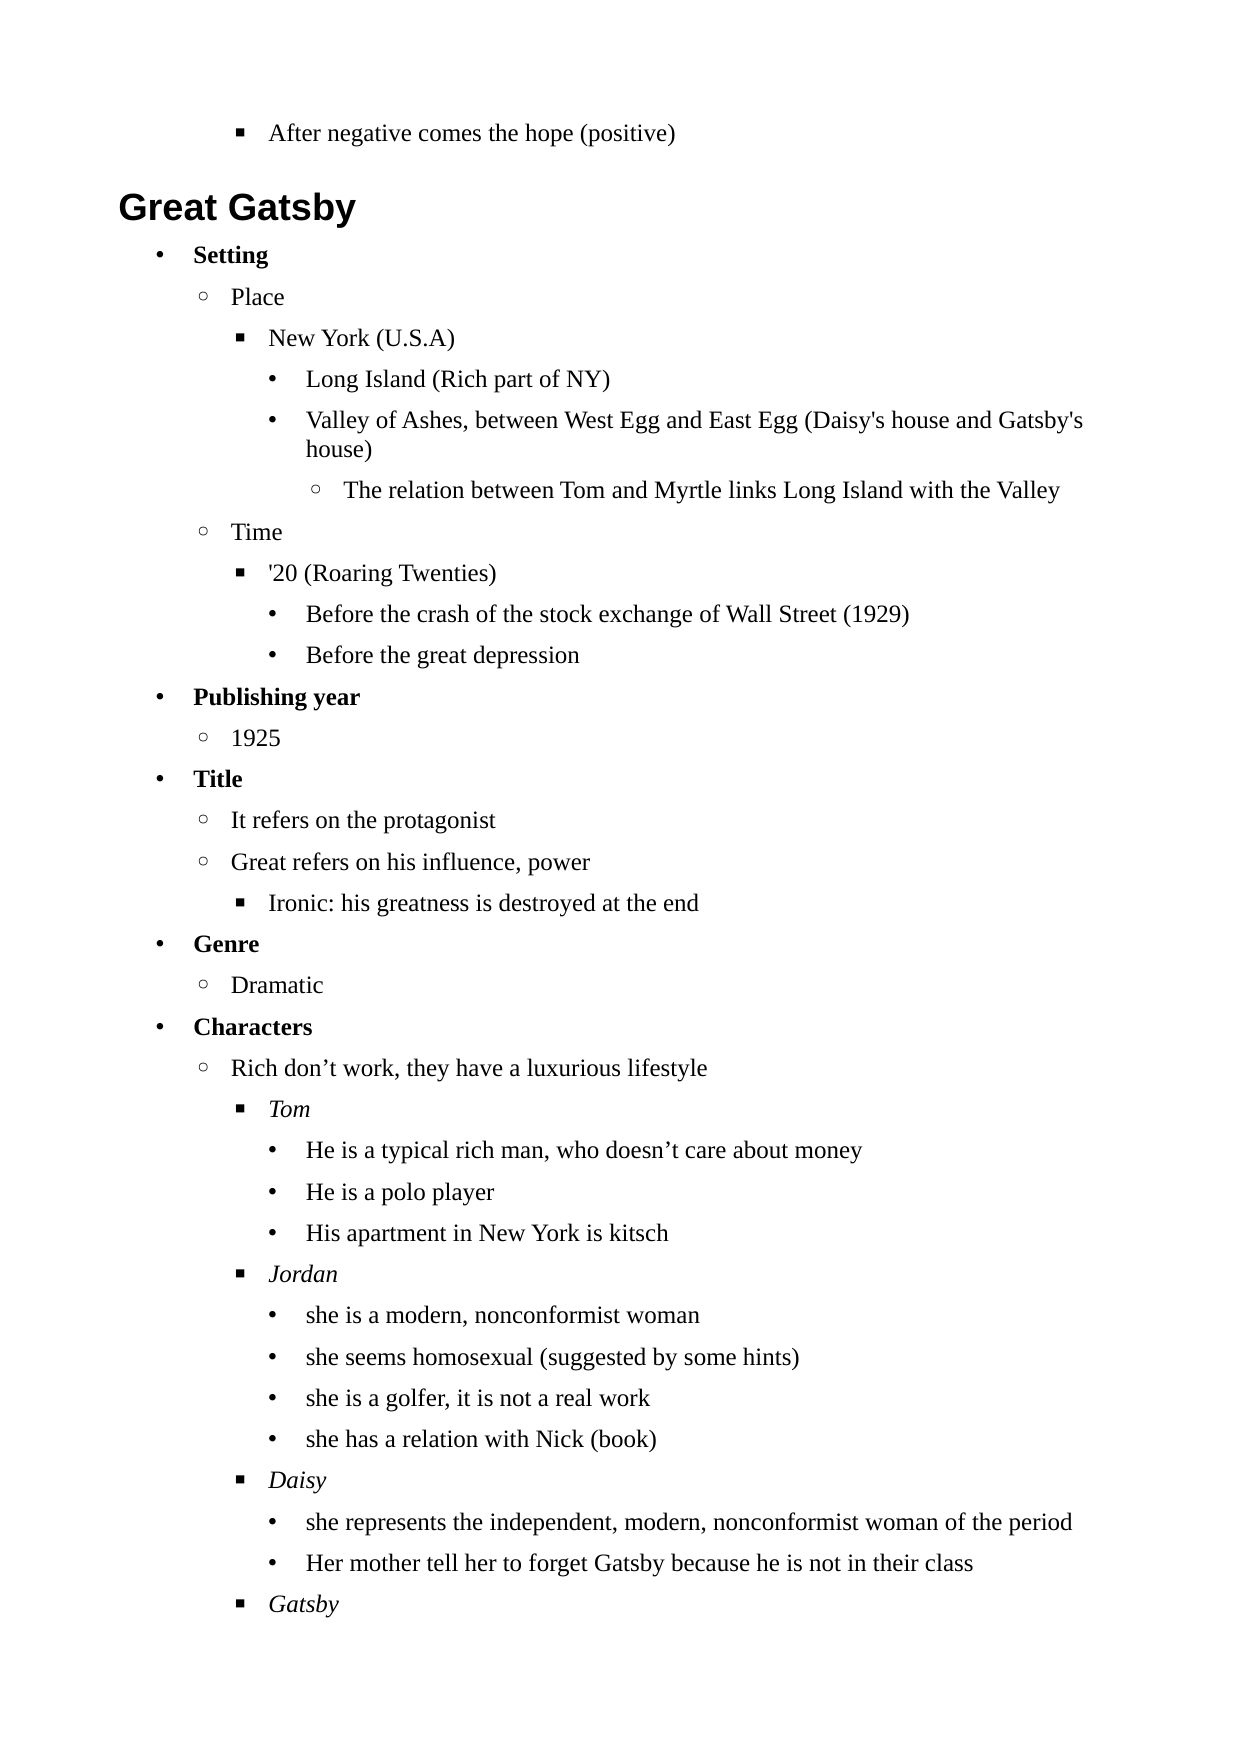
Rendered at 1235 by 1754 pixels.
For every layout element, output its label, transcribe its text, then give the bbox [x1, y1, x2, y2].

list He is a polo player [268, 1177, 1116, 1206]
subtitle Great Gatsby [118, 184, 1116, 228]
list Gatsby [231, 1589, 1116, 1618]
list Great refers on his influence, power [193, 847, 1116, 876]
list Dramatic [193, 971, 1116, 999]
list Daisy [231, 1466, 1116, 1494]
list Ironic: his greatness is destroyed at the end [231, 888, 1116, 917]
list He is a typical rich man, who doesn’t care about money [268, 1136, 1116, 1164]
list Valley of Ashes, between West Egg and East Egg (Daisy's house and Gatsby's house) [268, 406, 1116, 463]
list Characters [156, 1012, 1116, 1041]
list Place [193, 282, 1116, 311]
list Publishing year [156, 682, 1116, 711]
list Her mother tell her to forget Gatsby because he is not in their class [268, 1548, 1116, 1577]
list she is a modern, nonconformist woman [268, 1301, 1116, 1329]
list His apartment in New York is kitsch [268, 1218, 1116, 1247]
list Before the crash of the stock exchange of Wall Street (1929) [268, 599, 1116, 628]
list she is a golfer, it is not a real work [268, 1383, 1116, 1412]
list Tom [231, 1094, 1116, 1123]
list she seems homosexual (suggested by some hints) [268, 1342, 1116, 1371]
list Title [156, 764, 1116, 793]
list Time [193, 517, 1116, 546]
list The relation between Tom and Myrtle links Long Island with the Valley [306, 476, 1116, 504]
list Jordan [231, 1259, 1116, 1288]
list '20 (Roaring Twenties) [231, 558, 1116, 587]
list Long Island (Rich part of NY) [268, 364, 1116, 393]
list After negative comes the hope (positive) [231, 118, 1116, 147]
list she represents the independent, modern, nonconformist woman of the period [268, 1507, 1116, 1536]
list New York (U.S.A) [231, 323, 1116, 352]
list she has a relation with Nick (book) [268, 1424, 1116, 1453]
list Genre [156, 929, 1116, 958]
list Before the great depression [268, 641, 1116, 669]
list Rich don’t work, they have a luxurious lifestyle [193, 1053, 1116, 1082]
list 1925 [193, 723, 1116, 752]
list It refers on the protagonist [193, 806, 1116, 834]
list Setting [156, 241, 1116, 269]
